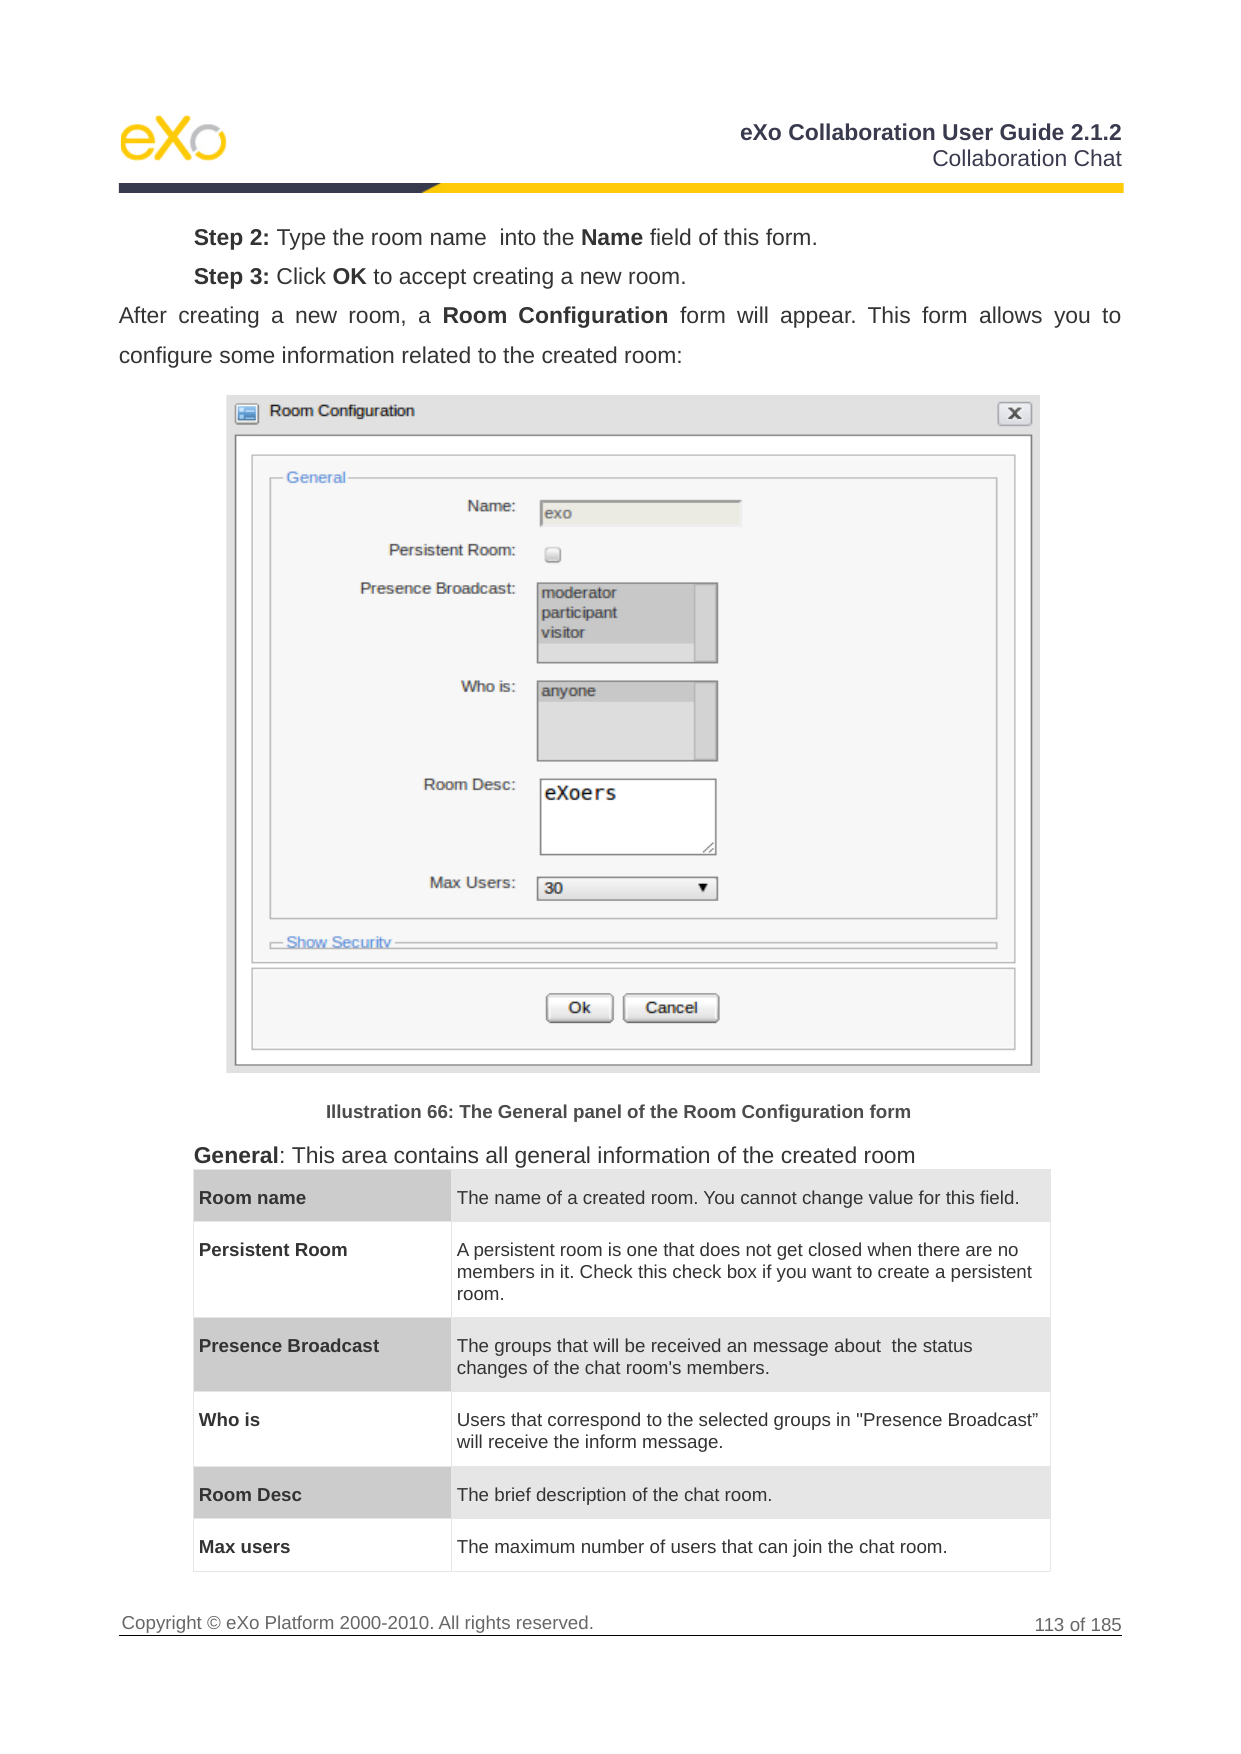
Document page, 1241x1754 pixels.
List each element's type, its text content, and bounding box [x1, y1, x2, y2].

table_cell Persistent Room [194, 1222, 451, 1317]
table_cell Max users [194, 1519, 451, 1571]
table_cell The brief description of the chat room. [452, 1467, 1050, 1518]
table_header The name of a created room. You cannot change value for this field. [452, 1170, 1050, 1221]
table_cell The maximum number of users that can join the chat room. [452, 1519, 1050, 1571]
list General: This area contains all general information of the created room [156, 381, 1122, 1169]
table_cell Who is [194, 1392, 451, 1466]
table_cell Users that correspond to the selected groups in ''Presence Broadcast” will receive the inform message. [452, 1392, 1050, 1466]
text Illustration 66: The General panel of the Room Configuration form [189, 1073, 1048, 1123]
list Step 3: Click OK to accept creating a new room. [156, 263, 1122, 289]
table_cell Room Desc [194, 1467, 451, 1518]
table_cell The groups that will be received an message about the status changes of the chat room's members. [452, 1318, 1050, 1391]
table_cell Presence Broadcast [194, 1318, 451, 1391]
text [189, 1123, 1048, 1142]
text After creating a new room, a Room Configuration form will appear. This form allows you to configure some information related to the created room: [118, 302, 1122, 368]
picture [118, 183, 1124, 193]
table_header Room name [194, 1170, 451, 1221]
list Step 2: Type the room name into the Name field of this form. [156, 223, 1122, 250]
table_cell A persistent room is one that does not get closed when there are no members in it. Check this check box if you want to create a persistent room. [452, 1222, 1050, 1317]
picture [120, 115, 227, 161]
picture [226, 395, 1040, 1073]
